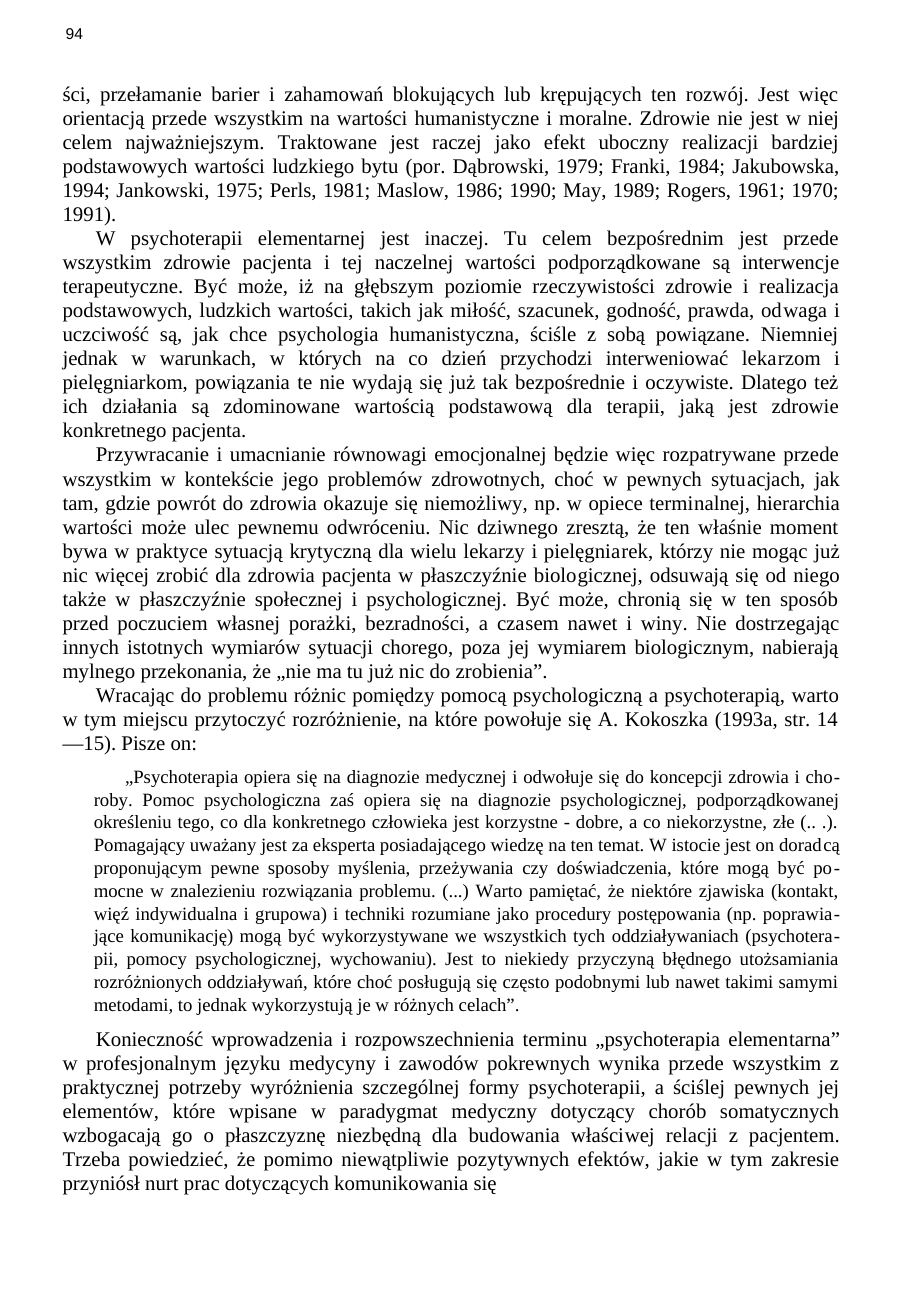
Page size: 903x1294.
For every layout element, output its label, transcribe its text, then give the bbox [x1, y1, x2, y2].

text Konieczność wprowadzenia i rozpowszechnienia terminu „psychoterapia elemen­tarna” w profesjonalnym języku medycyny i zawodów pokrewnych wynika przede wszystkim z praktycznej potrzeby wyróżnienia szczególnej formy psychoterapii, a ściślej pewnych jej elementów, które wpisane w paradygmat medyczny dotyczący chorób somatycznych wzbogacają go o płaszczyznę niezbędną dla budowania właści­wej relacji z pacjentem. Trzeba powiedzieć, że pomimo niewątpliwie pozytywnych efektów, jakie w tym zakresie przyniósł nurt prac dotyczących komunikowania się [62, 1027, 840, 1195]
text „Psychoterapia opiera się na diagnozie medycznej i odwołuje się do koncepcji zdrowia i cho­roby. Pomoc psychologiczna zaś opiera się na diagnozie psychologicznej, podporządkowanej określeniu tego, co dla konkretnego człowieka jest korzystne - dobre, a co niekorzystne, złe (.. .). Pomagający uważany jest za eksperta posiadającego wiedzę na ten temat. W istocie jest on dorad­cą proponującym pewne sposoby myślenia, przeżywania czy doświadczenia, które mogą być po­mocne w znalezieniu rozwiązania problemu. (...) Warto pamiętać, że niektóre zjawiska (kontakt, więź indywidualna i grupowa) i techniki rozumiane jako procedury postępowania (np. poprawia­jące komunikację) mogą być wykorzystywane we wszystkich tych oddziaływaniach (psychotera­pii, pomocy psychologicznej, wychowaniu). Jest to niekiedy przyczyną błędnego utożsamiania rozróżnionych oddziaływań, które choć posługują się często podobnymi lub nawet takimi samymi metodami, to jednak wykorzystują je w różnych celach”. [93, 766, 840, 1015]
text ści, przełamanie barier i zahamowań blokujących lub krępujących ten rozwój. Jest więc orientacją przede wszystkim na wartości humanistyczne i moralne. Zdrowie nie jest w niej celem najważniejszym. Traktowane jest raczej jako efekt uboczny realizacji bardziej podstawowych wartości ludzkiego bytu (por. Dąbrowski, 1979; Franki, 1984; Jakubowska, 1994; Jankowski, 1975; Perls, 1981; Maslow, 1986; 1990; May, 1989; Rogers, 1961; 1970; 1991). [62, 81, 840, 226]
text Przywracanie i umacnianie równowagi emocjonalnej będzie więc rozpatrywane przede wszystkim w kontekście jego problemów zdrowotnych, choć w pewnych sytu­acjach, jak tam, gdzie powrót do zdrowia okazuje się niemożliwy, np. w opiece termi­nalnej, hierarchia wartości może ulec pewnemu odwróceniu. Nic dziwnego zresztą, że ten właśnie moment bywa w praktyce sytuacją krytyczną dla wielu lekarzy i pielęgnia­rek, którzy nie mogąc już nic więcej zrobić dla zdrowia pacjenta w płaszczyźnie biolo­gicznej, odsuwają się od niego także w płaszczyźnie społecznej i psychologicznej. Być może, chronią się w ten sposób przed poczuciem własnej porażki, bezradności, a cza­sem nawet i winy. Nie dostrzegając innych istotnych wymiarów sytuacji chorego, poza jej wymiarem biologicznym, nabierają mylnego przekonania, że „nie ma tu już nic do zrobienia”. [62, 442, 840, 683]
text W psychoterapii elementarnej jest inaczej. Tu celem bezpośrednim jest przede wszystkim zdrowie pacjenta i tej naczelnej wartości podporządkowane są interwencje terapeutyczne. Być może, iż na głębszym poziomie rzeczywistości zdrowie i realizacja podstawowych, ludzkich wartości, takich jak miłość, szacunek, godność, prawda, od­waga i uczciwość są, jak chce psychologia humanistyczna, ściśle z sobą powiązane. Niemniej jednak w warunkach, w których na co dzień przychodzi interweniować leka­rzom i pielęgniarkom, powiązania te nie wydają się już tak bezpośrednie i oczywiste. Dlatego też ich działania są zdominowane wartością podstawową dla terapii, jaką jest zdrowie konkretnego pacjenta. [62, 226, 840, 442]
text 94 [65, 24, 89, 42]
text Wracając do problemu różnic pomiędzy pomocą psychologiczną a psychoterapią, warto w tym miejscu przytoczyć rozróżnienie, na które powołuje się A. Kokoszka (1993a, str. 14—15). Pisze on: [62, 683, 840, 755]
